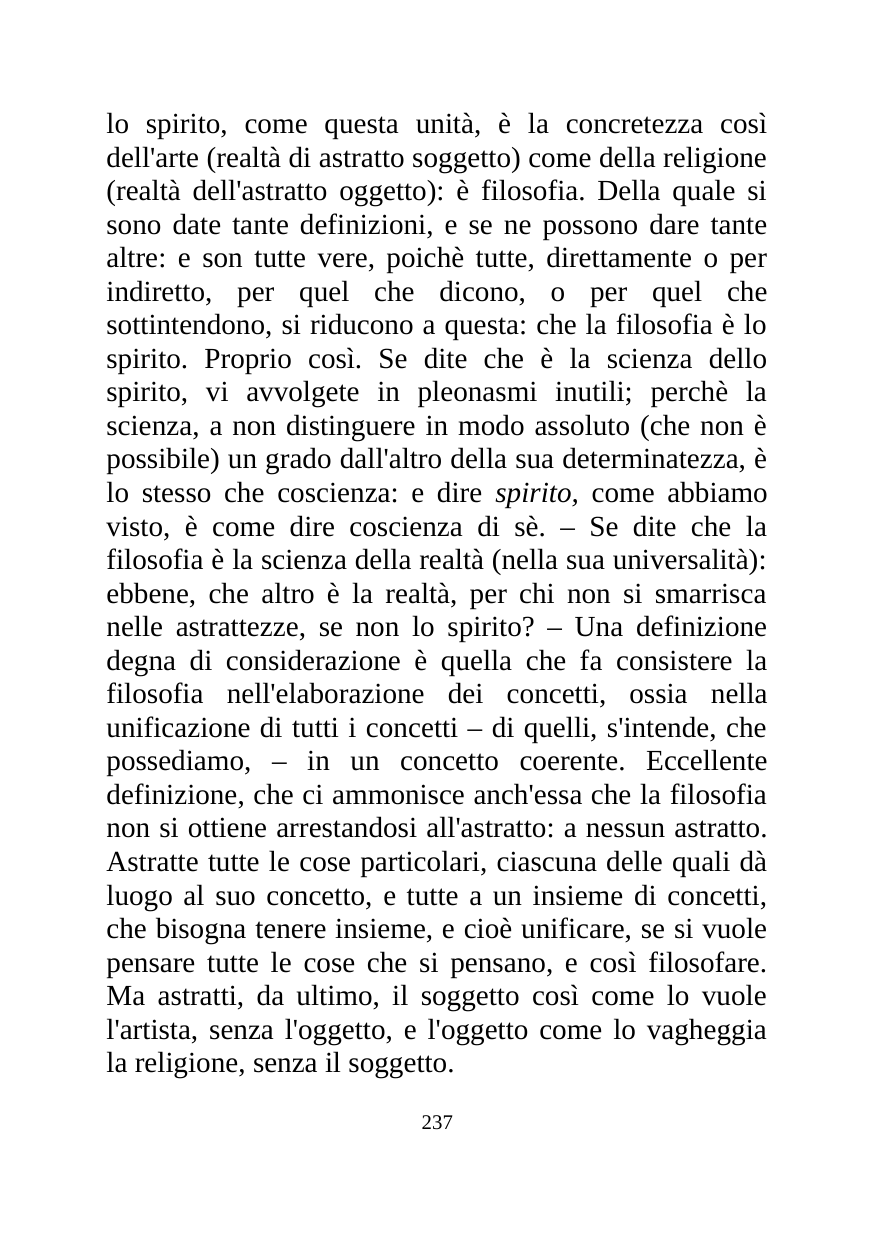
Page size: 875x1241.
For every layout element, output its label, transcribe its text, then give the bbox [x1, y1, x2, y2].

text lo spirito, come questa unità, è la concretezza così dell'arte (realtà di astratto soggetto) come della religione (realtà dell'astratto oggetto): è filosofia. Della quale si sono date tante definizioni, e se ne possono dare tante altre: e son tutte vere, poichè tutte, direttamente o per indiretto, per quel che dicono, o per quel che sottintendono, si riducono a questa: che la filosofia è lo spirito. Proprio così. Se dite che è la scienza dello spirito, vi avvolgete in pleonasmi inutili; perchè la scienza, a non distinguere in modo assoluto (che non è possibile) un grado dall'altro della sua determinatezza, è lo stesso che coscienza: e dire spirito, come abbiamo visto, è come dire coscienza di sè. – Se dite che la filosofia è la scienza della realtà (nella sua universalità): ebbene, che altro è la realtà, per chi non si smarrisca nelle astrattezze, se non lo spirito? – Una definizione degna di considerazione è quella che fa consistere la filosofia nell'elaborazione dei concetti, ossia nella unificazione di tutti i concetti – di quelli, s'intende, che possediamo, – in un concetto coerente. Eccellente definizione, che ci ammonisce anch'essa che la filosofia non si ottiene arrestandosi all'astratto: a nessun astratto. Astratte tutte le cose particolari, ciascuna delle quali dà luogo al suo concetto, e tutte a un insieme di concetti, che bisogna tenere insieme, e cioè unificare, se si vuole pensare tutte le cose che si pensano, e così filosofare. Ma astratti, da ultimo, il soggetto così come lo vuole l'artista, senza l'oggetto, e l'oggetto come lo vagheggia la religione, senza il soggetto. [106, 106, 768, 1079]
